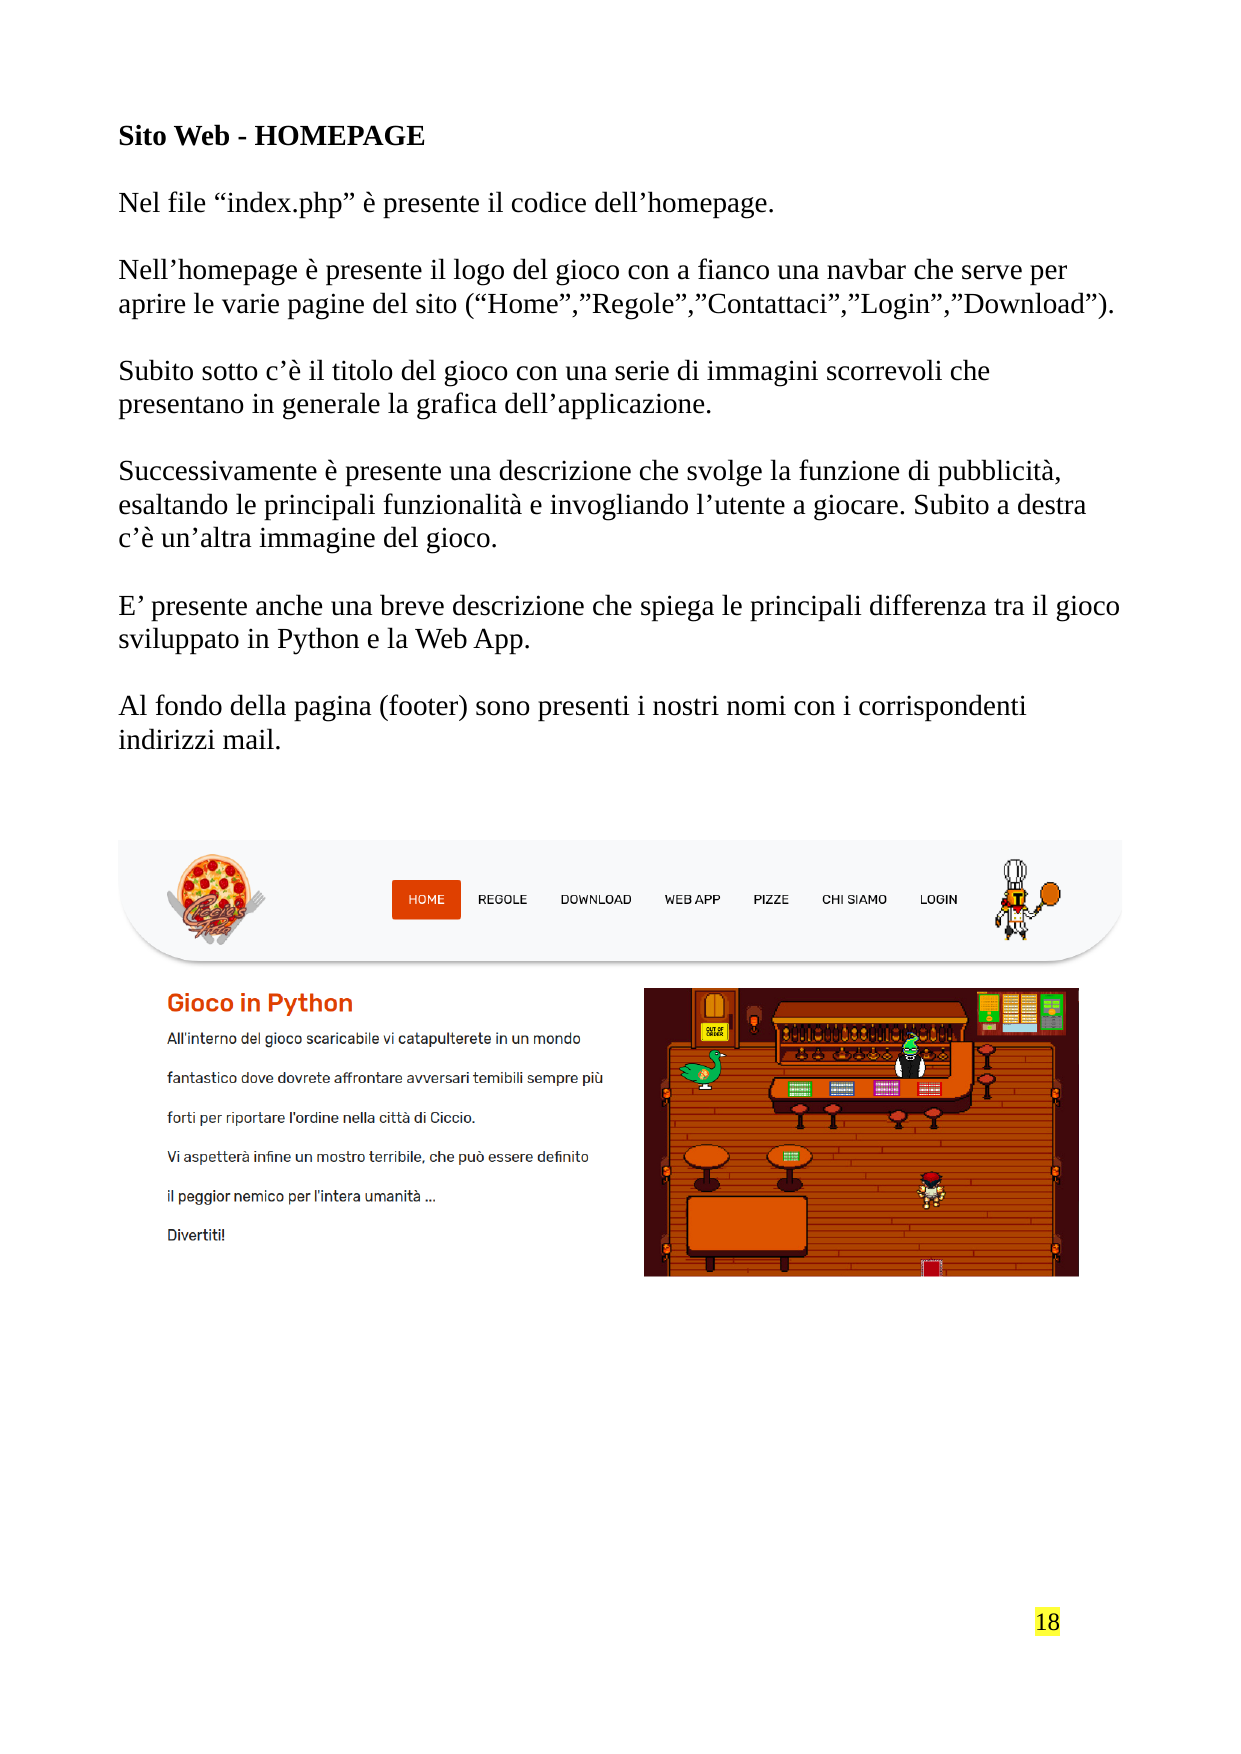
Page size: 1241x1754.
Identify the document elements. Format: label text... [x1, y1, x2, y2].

text Subito sotto c’è il titolo del gioco con una serie di immagini scorrevoli che presentano in generale la grafica dell’applicazione. [118, 353, 1122, 420]
text Nel file “index.php” è presente il codice dell’homepage. [118, 185, 1122, 219]
text Nell’homepage è presente il logo del gioco con a fianco una navbar che serve per aprire le varie pagine del sito (“Home”,”Regole”,”Contattaci”,”Login”,”Download”). [118, 252, 1122, 319]
text E’ presente anche una breve descrizione che spiega le principali differenza tra il gioco sviluppato in Python e la Web App. [118, 588, 1122, 655]
text Successivamente è presente una descrizione che svolge la funzione di pubblicità, esaltando le principali funzionalità e invogliando l’utente a giocare. Subito a destra c’è un’altra immagine del gioco. [118, 453, 1122, 554]
text Al fondo della pagina (footer) sono presenti i nostri nomi con i corrispondenti indirizzi mail. [118, 688, 1122, 755]
text Sito Web - HOMEPAGE [118, 118, 1122, 152]
picture [118, 840, 1123, 1297]
